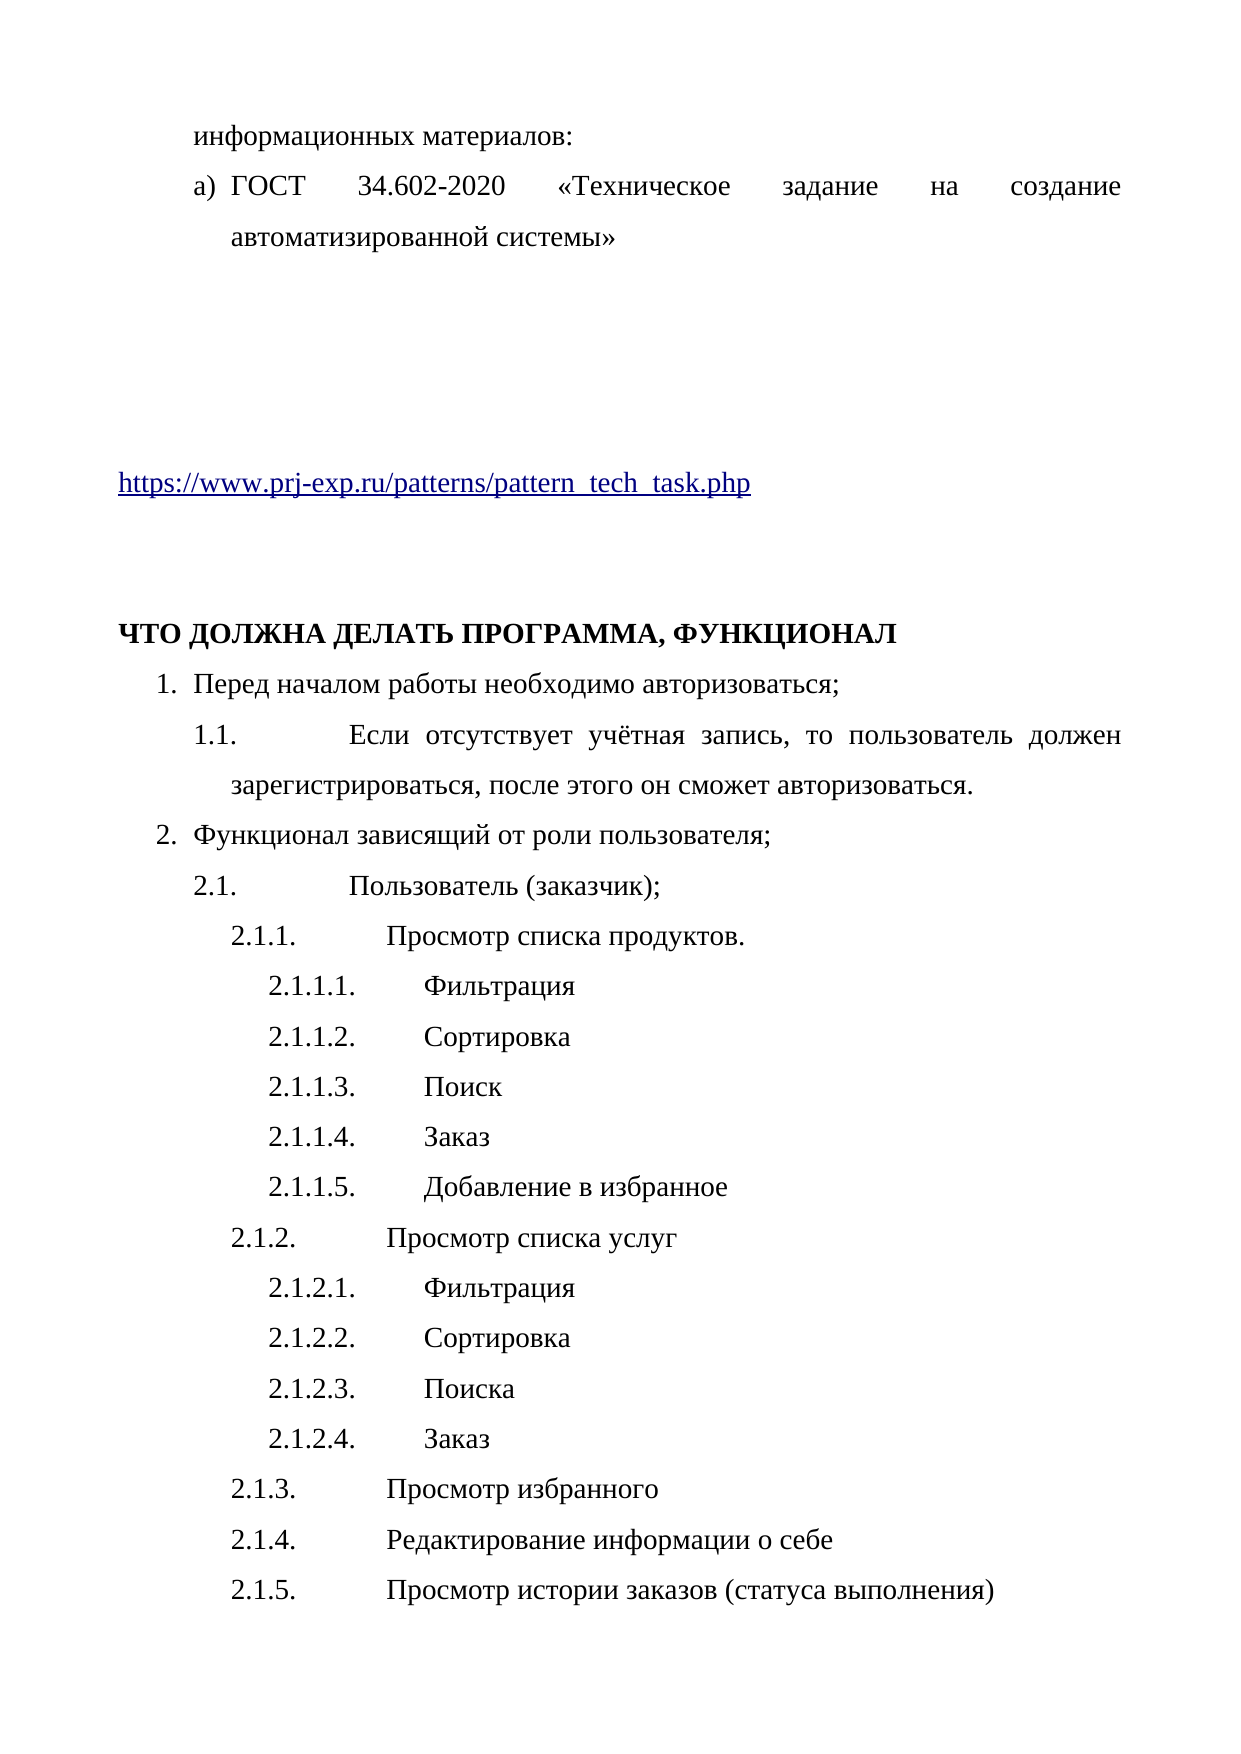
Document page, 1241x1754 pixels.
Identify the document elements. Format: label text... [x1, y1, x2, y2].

list Поиск [268, 1069, 1122, 1102]
list Заказ [268, 1421, 1122, 1455]
list Функционал зависящий от роли пользователя; [156, 817, 1122, 851]
text https://www.prj-exp.ru/patterns/pattern_tech_task.php [118, 465, 1122, 499]
list Добавление в избранное [268, 1169, 1122, 1203]
list Редактирование информации о себе [231, 1522, 1122, 1555]
list Поиска [268, 1371, 1122, 1404]
list Фильтрация [268, 968, 1122, 1002]
list Если отсутствует учётная запись, то пользователь должен зарегистрироваться, после этого он сможет авторизоваться. [193, 717, 1122, 801]
list Просмотр списка продуктов. [231, 918, 1122, 952]
list Просмотр истории заказов (статуса выполнения) [231, 1572, 1122, 1606]
list Просмотр избранного [231, 1471, 1122, 1505]
list Перед началом работы необходимо авторизоваться; [156, 666, 1122, 700]
list Сортировка [268, 1321, 1122, 1354]
list Заказ [268, 1119, 1122, 1153]
list ГОСТ 34.602-2020 «Техническое задание на создание автоматизированной системы» [193, 168, 1122, 252]
list Пользователь (заказчик); [193, 868, 1122, 901]
text ЧТО ДОЛЖНА ДЕЛАТЬ ПРОГРАММА, ФУНКЦИОНАЛ [118, 616, 1122, 650]
list Просмотр списка услуг [231, 1220, 1122, 1253]
list Сортировка [268, 1019, 1122, 1052]
list Фильтрация [268, 1270, 1122, 1304]
list информационных материалов: [156, 118, 1122, 152]
